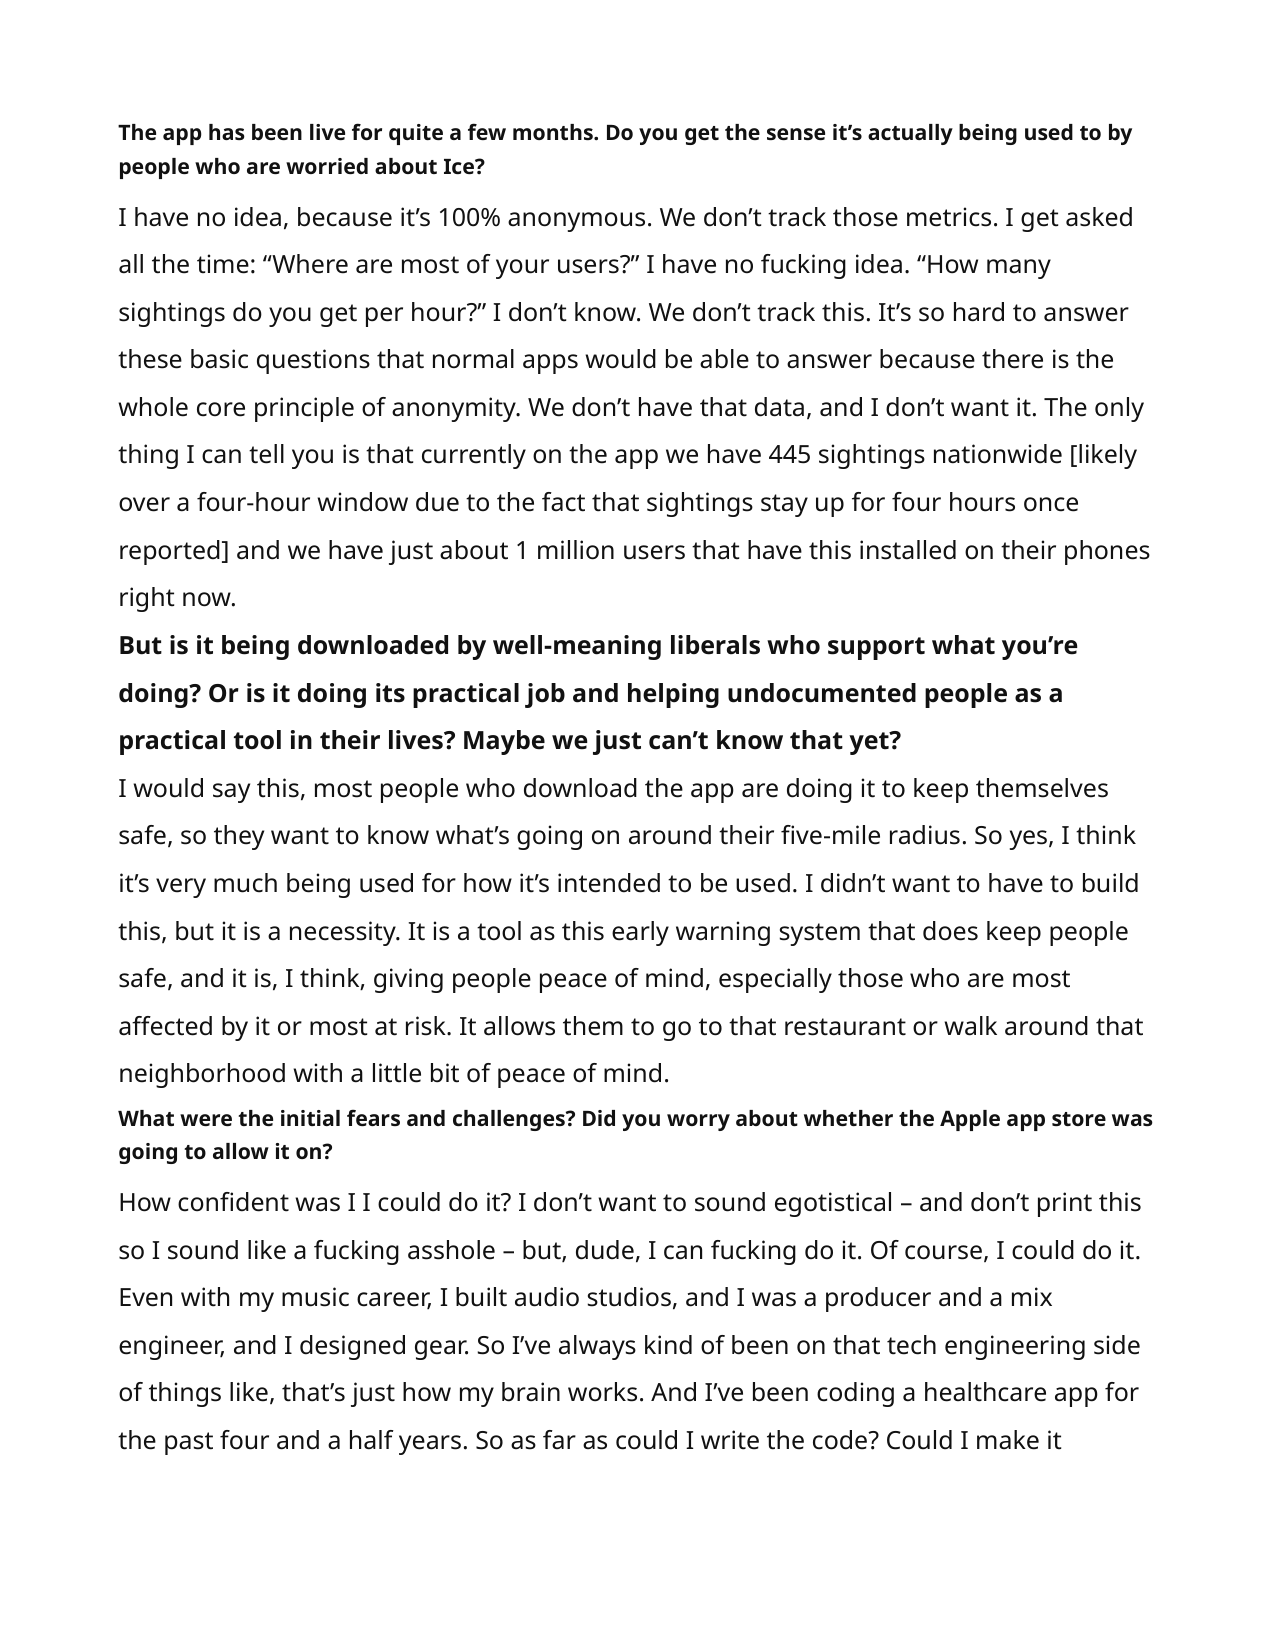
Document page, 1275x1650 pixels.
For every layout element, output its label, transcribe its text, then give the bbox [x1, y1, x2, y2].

text The app has been live for quite a few months. Do you get the sense it’s actually being used to by people who are worried about Ice? [118, 118, 1157, 180]
text How confident was I I could do it? I don’t want to sound egotistical – and don’t print this so I sound like a fucking asshole – but, dude, I can fucking do it. Of course, I could do it. Even with my music career, I built audio studios, and I was a producer and a mix engineer, and I designed gear. So I’ve always kind of been on that tech engineering side of things like, that’s just how my brain works. And I’ve been coding a healthcare app for the past four and a half years. So as far as could I write the code? Could I make it [118, 1185, 1157, 1457]
text What were the initial fears and challenges? Did you worry about whether the Apple app store was going to allow it on? [118, 1104, 1157, 1166]
text But is it being downloaded by well-meaning liberals who support what you’re doing? Or is it doing its practical job and helping undocumented people as a practical tool in their lives? Maybe we just can’t know that yet? [118, 628, 1157, 757]
text I would say this, most people who download the app are doing it to keep themselves safe, so they want to know what’s going on around their five-mile radius. So yes, I think it’s very much being used for how it’s intended to be used. I didn’t want to have to build this, but it is a necessity. It is a tool as this early warning system that does keep people safe, and it is, I think, giving people peace of mind, especially those who are most affected by it or most at risk. It allows them to go to that restaurant or walk around that neighborhood with a little bit of peace of mind. [118, 770, 1157, 1090]
text I have no idea, because it’s 100% anonymous. We don’t track those metrics. I get asked all the time: “Where are most of your users?” I have no fucking idea. “How many sightings do you get per hour?” I don’t know. We don’t track this. It’s so hard to answer these basic questions that normal apps would be able to answer because there is the whole core principle of anonymity. We don’t have that data, and I don’t want it. The only thing I can tell you is that currently on the app we have 445 sightings nationwide [likely over a four-hour window due to the fact that sightings stay up for four hours once reported] and we have just about 1 million users that have this installed on their phones right now. [118, 199, 1157, 614]
